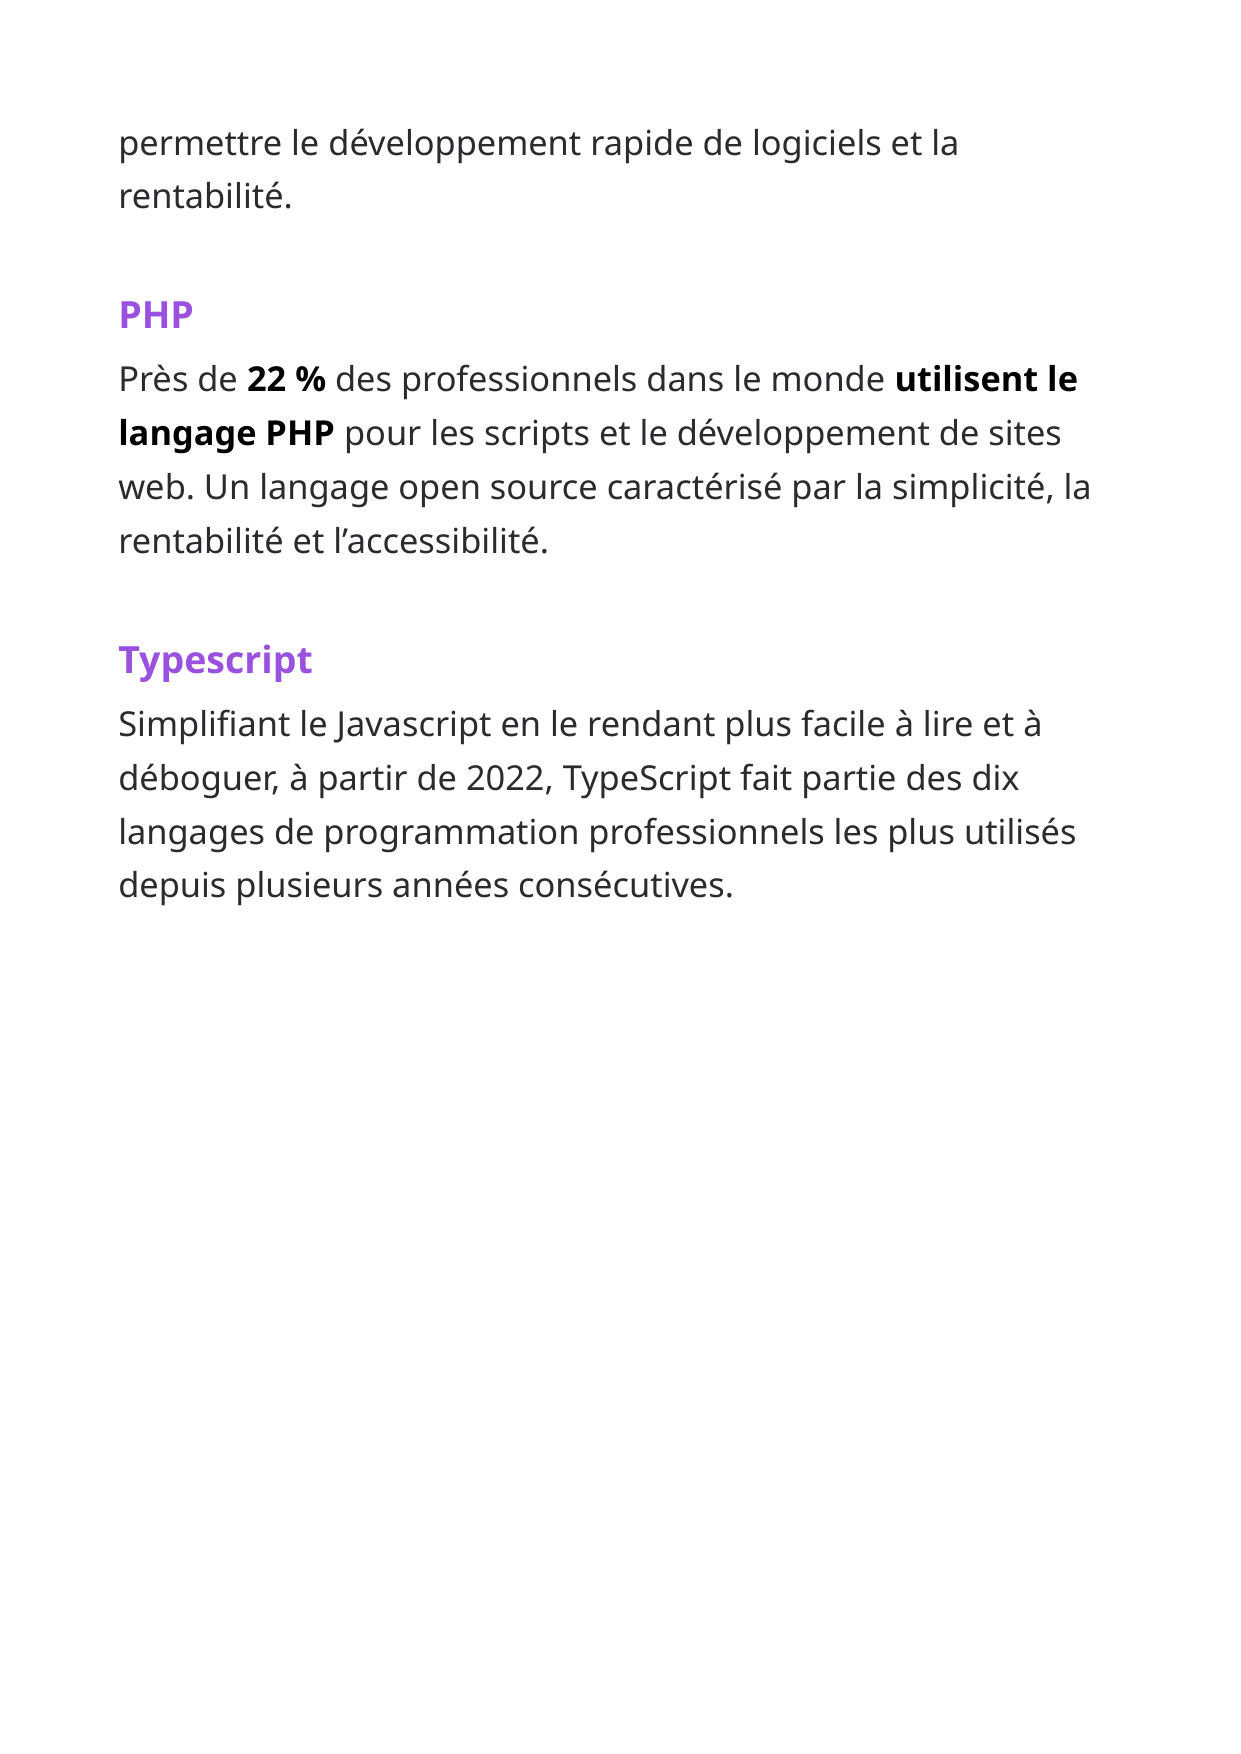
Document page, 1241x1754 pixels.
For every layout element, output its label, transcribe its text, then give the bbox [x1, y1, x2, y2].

subtitle PHP [118, 288, 1122, 339]
text Simplifiant le Javascript en le rendant plus facile à lire et à déboguer, à partir de 2022, TypeScript fait partie des dix langages de programmation professionnels les plus utilisés depuis plusieurs années consécutives. [118, 699, 1122, 908]
subtitle Typescript [118, 633, 1122, 684]
text permettre le développement rapide de logiciels et la rentabilité. [118, 118, 1122, 219]
text Près de 22 % des professionnels dans le monde utilisent le langage PHP pour les scripts et le développement de sites web. Un langage open source caractérisé par la simplicité, la rentabilité et l’accessibilité. [118, 355, 1122, 563]
